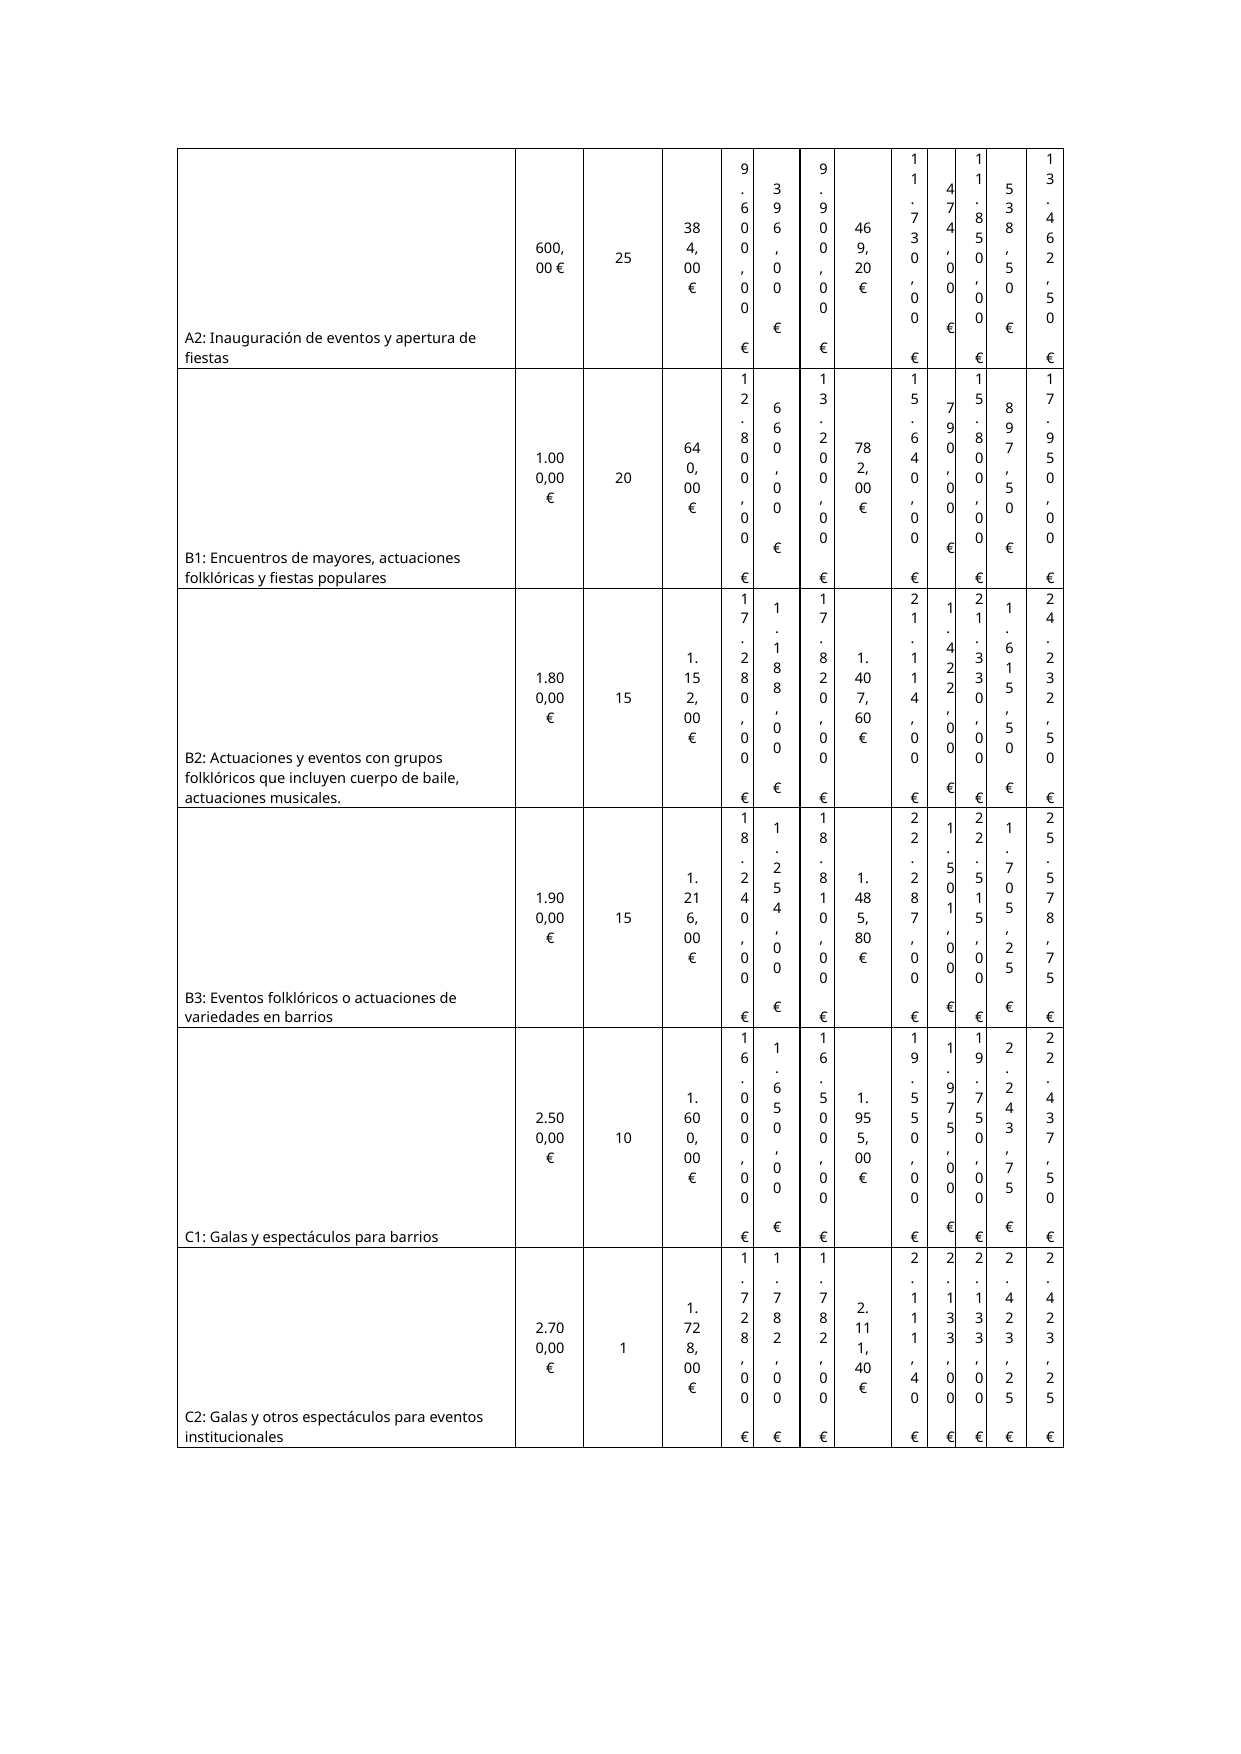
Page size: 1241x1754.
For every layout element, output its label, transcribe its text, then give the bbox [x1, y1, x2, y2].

table_cell 15.640,00 € [892, 369, 927, 587]
table_cell 13.200,00 € [801, 369, 834, 587]
table_cell 1.254,00 € [754, 808, 799, 1027]
table_cell 2.133,00 € [928, 1248, 955, 1447]
table_cell 782,00 € [835, 369, 891, 587]
table_cell 25 [584, 149, 662, 367]
table_cell B3: Eventos folklóricos o actuaciones de variedades en barrios [178, 808, 515, 1027]
table_cell B1: Encuentros de mayores, actuaciones folklóricas y fiestas populares [178, 369, 515, 587]
table_cell 1.000,00 € [516, 369, 583, 587]
table_cell 1.152,00 € [663, 589, 721, 807]
table_cell 24.232,50 € [1027, 589, 1063, 807]
table_cell 22.437,50 € [1027, 1028, 1063, 1247]
table_cell A2: Inauguración de eventos y apertura de fiestas [178, 149, 515, 367]
table_cell 17.820,00 € [801, 589, 834, 807]
table_cell 660,00 € [754, 369, 799, 587]
table_cell 1.407,60 € [835, 589, 891, 807]
table_cell 18.240,00 € [722, 808, 753, 1027]
table_cell 2.423,25 € [1027, 1248, 1063, 1447]
table_cell 1.975,00 € [928, 1028, 955, 1247]
table_cell 2.111,40 € [892, 1248, 927, 1447]
table_cell 15 [584, 589, 662, 807]
table_cell 1.782,00 € [801, 1248, 834, 1447]
table_cell 16.000,00 € [722, 1028, 753, 1247]
table_cell 18.810,00 € [801, 808, 834, 1027]
table_cell 1.600,00 € [663, 1028, 721, 1247]
table_cell 17.950,00 € [1027, 369, 1063, 587]
table_cell 1.955,00 € [835, 1028, 891, 1247]
table_cell 9.600,00 € [722, 149, 753, 367]
table_cell B2: Actuaciones y eventos con grupos folklóricos que incluyen cuerpo de baile, actuaciones musicales. [178, 589, 515, 807]
table_cell 22.287,00 € [892, 808, 927, 1027]
table_cell 20 [584, 369, 662, 587]
table_cell 9.900,00 € [801, 149, 834, 367]
table_cell 11.730,00 € [892, 149, 927, 367]
table_cell 1.650,00 € [754, 1028, 799, 1247]
table_cell 1.501,00 € [928, 808, 955, 1027]
table_cell 1.188,00 € [754, 589, 799, 807]
table_cell 15 [584, 808, 662, 1027]
table_cell C2: Galas y otros espectáculos para eventos institucionales [178, 1248, 515, 1447]
table_cell 12.800,00 € [722, 369, 753, 587]
table_cell 384,00 € [663, 149, 721, 367]
table_cell 1.705,25 € [987, 808, 1026, 1027]
table_cell 15.800,00 € [956, 369, 986, 587]
table_cell 474,00 € [928, 149, 955, 367]
table_cell 600,00 € [516, 149, 583, 367]
table_cell 2.243,75 € [987, 1028, 1026, 1247]
table_cell 2.111,40 € [835, 1248, 891, 1447]
table_cell 640,00 € [663, 369, 721, 587]
table_cell 10 [584, 1028, 662, 1247]
table_cell 13.462,50 € [1027, 149, 1063, 367]
table_cell 1.216,00 € [663, 808, 721, 1027]
table_cell 19.550,00 € [892, 1028, 927, 1247]
table_cell 19.750,00 € [956, 1028, 986, 1247]
table_cell 897,50 € [987, 369, 1026, 587]
table_cell 2.500,00 € [516, 1028, 583, 1247]
table_cell 1.900,00 € [516, 808, 583, 1027]
table_cell 790,00 € [928, 369, 955, 587]
table_cell 21.114,00 € [892, 589, 927, 807]
table_cell 17.280,00 € [722, 589, 753, 807]
table_cell 11.850,00 € [956, 149, 986, 367]
table_cell 1 [584, 1248, 662, 1447]
table_cell 469,20 € [835, 149, 891, 367]
table_cell 21.330,00 € [956, 589, 986, 807]
table_cell 25.578,75 € [1027, 808, 1063, 1027]
table_cell 2.423,25 € [987, 1248, 1026, 1447]
table_cell 538,50 € [987, 149, 1026, 367]
table_cell C1: Galas y espectáculos para barrios [178, 1028, 515, 1247]
table_cell 16.500,00 € [801, 1028, 834, 1247]
table_cell 1.422,00 € [928, 589, 955, 807]
table_cell 1.782,00 € [754, 1248, 799, 1447]
table_cell 1.800,00 € [516, 589, 583, 807]
table_cell 22.515,00 € [956, 808, 986, 1027]
table_cell 2.700,00 € [516, 1248, 583, 1447]
table_cell 1.485,80 € [835, 808, 891, 1027]
table_cell 2.133,00 € [956, 1248, 986, 1447]
table_cell 1.728,00 € [722, 1248, 753, 1447]
table_cell 1.615,50 € [987, 589, 1026, 807]
table_cell 1.728,00 € [663, 1248, 721, 1447]
table_cell 396,00 € [754, 149, 799, 367]
